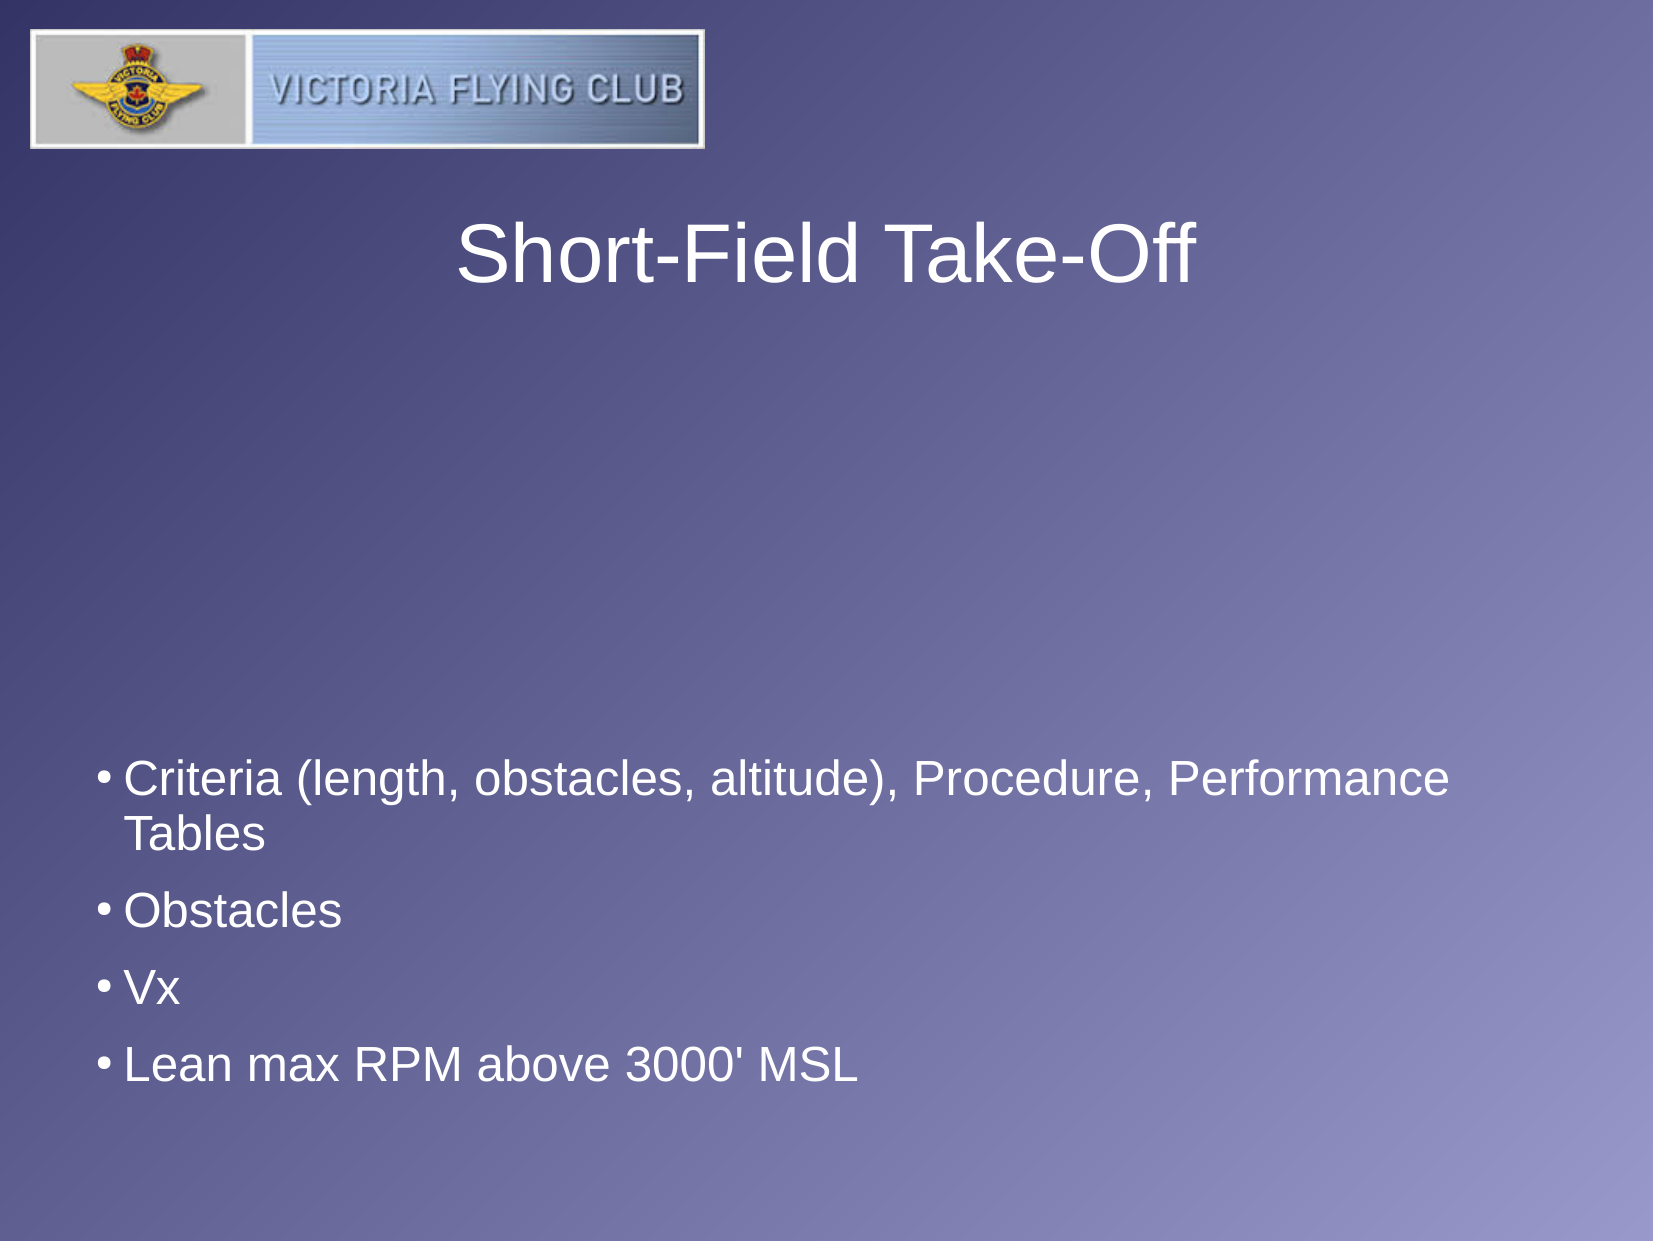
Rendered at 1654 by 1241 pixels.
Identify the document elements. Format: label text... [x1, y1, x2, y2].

list Criteria (length, obstacles, altitude), Procedure, Performance Tables Obstacles Vx Lean max RPM above 3000' MSL [82, 750, 1571, 1094]
title Short-Field Take-Off [82, 150, 1571, 358]
picture [30, 29, 705, 149]
